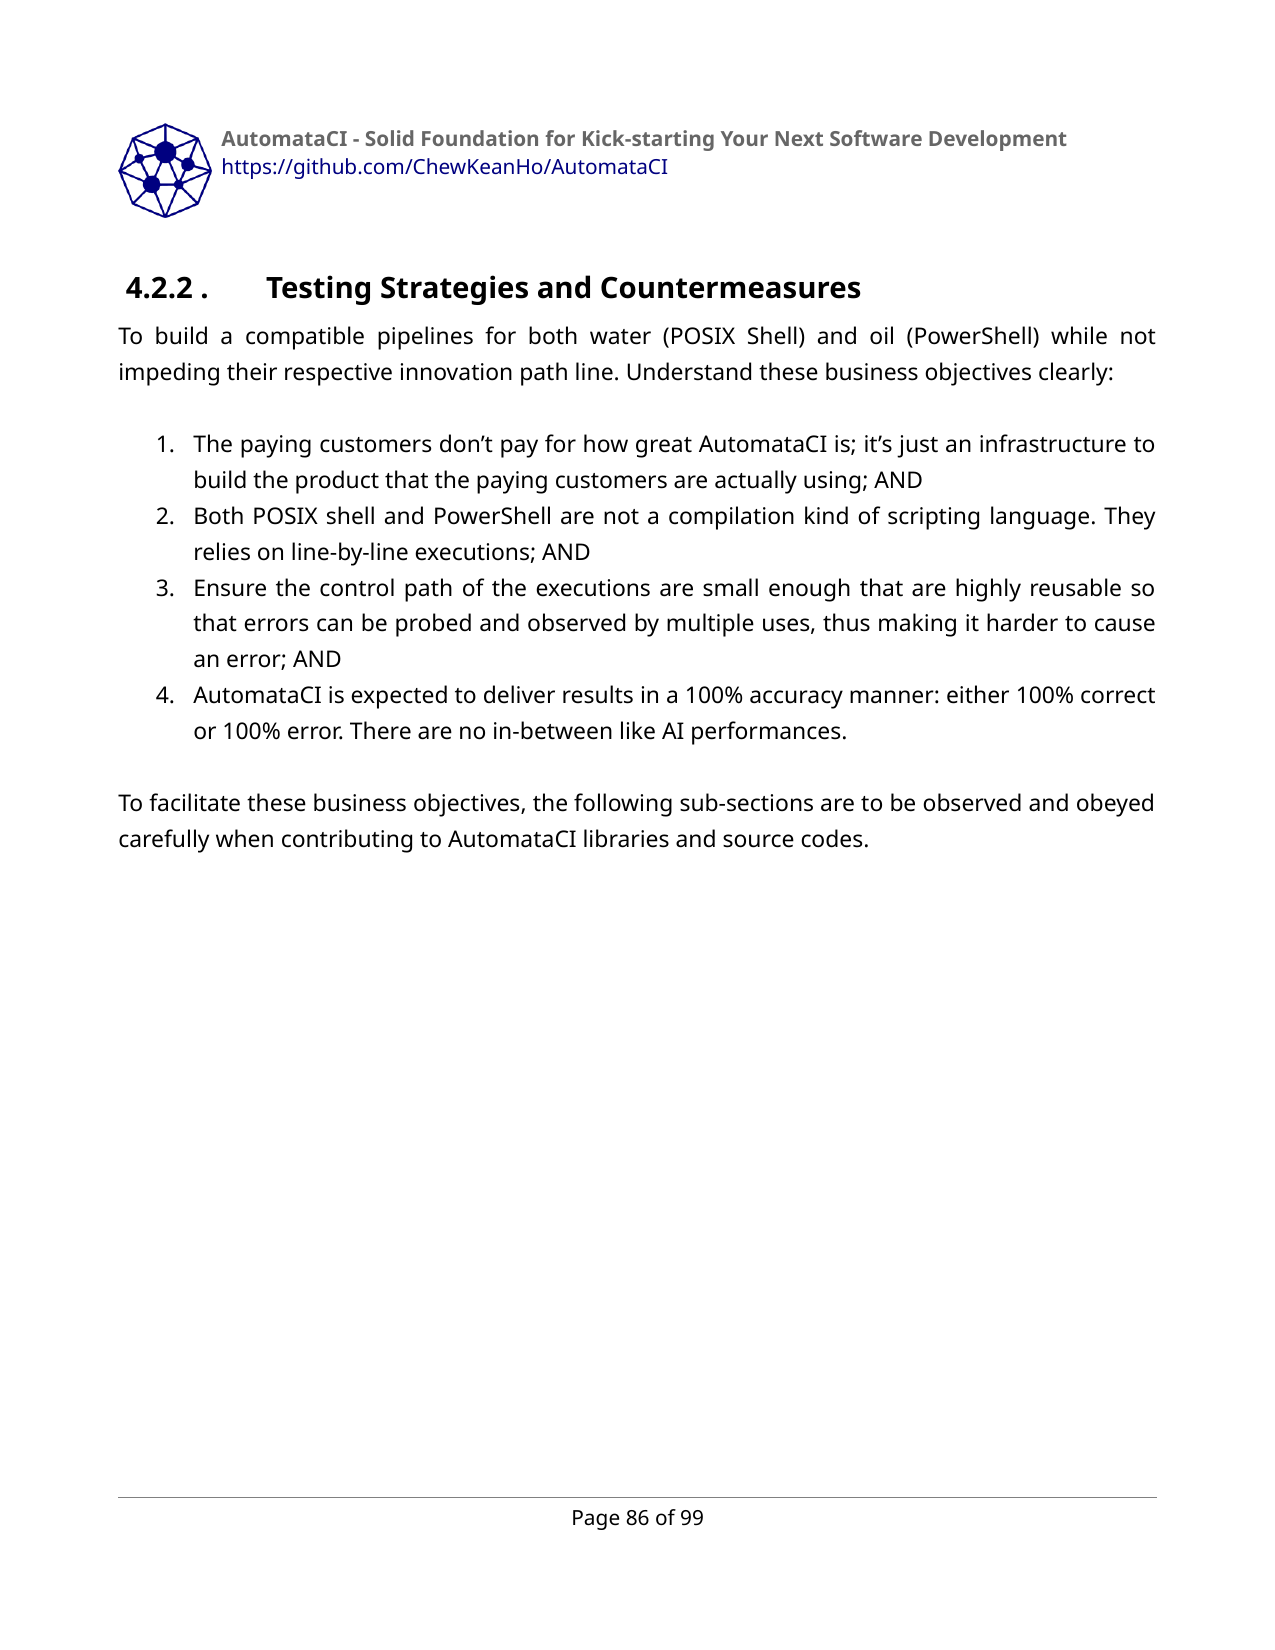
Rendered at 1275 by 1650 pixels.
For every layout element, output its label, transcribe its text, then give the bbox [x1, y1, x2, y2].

list The paying customers don’t pay for how great AutomataCI is; it’s just an infrastructure to build the product that the paying customers are actually using; AND [156, 428, 1157, 495]
picture [118, 123, 212, 218]
list AutomataCI is expected to deliver results in a 100% accuracy manner: either 100% correct or 100% error. There are no in-between like AI performances. [156, 679, 1157, 746]
subtitle Testing Strategies and Countermeasures [118, 267, 1157, 307]
text To facilitate these business objectives, the following sub-sections are to be observed and obeyed carefully when contributing to AutomataCI libraries and source codes. [118, 787, 1157, 854]
list Both POSIX shell and PowerShell are not a compilation kind of scripting language. They relies on line-by-line executions; AND [156, 499, 1157, 567]
text To build a compatible pipelines for both water (POSIX Shell) and oil (PowerShell) while not impeding their respective innovation path line. Understand these business objectives clearly: [118, 320, 1157, 387]
list Ensure the control path of the executions are small enough that are highly reusable so that errors can be probed and observed by multiple uses, thus making it harder to cause an error; AND [156, 571, 1157, 674]
